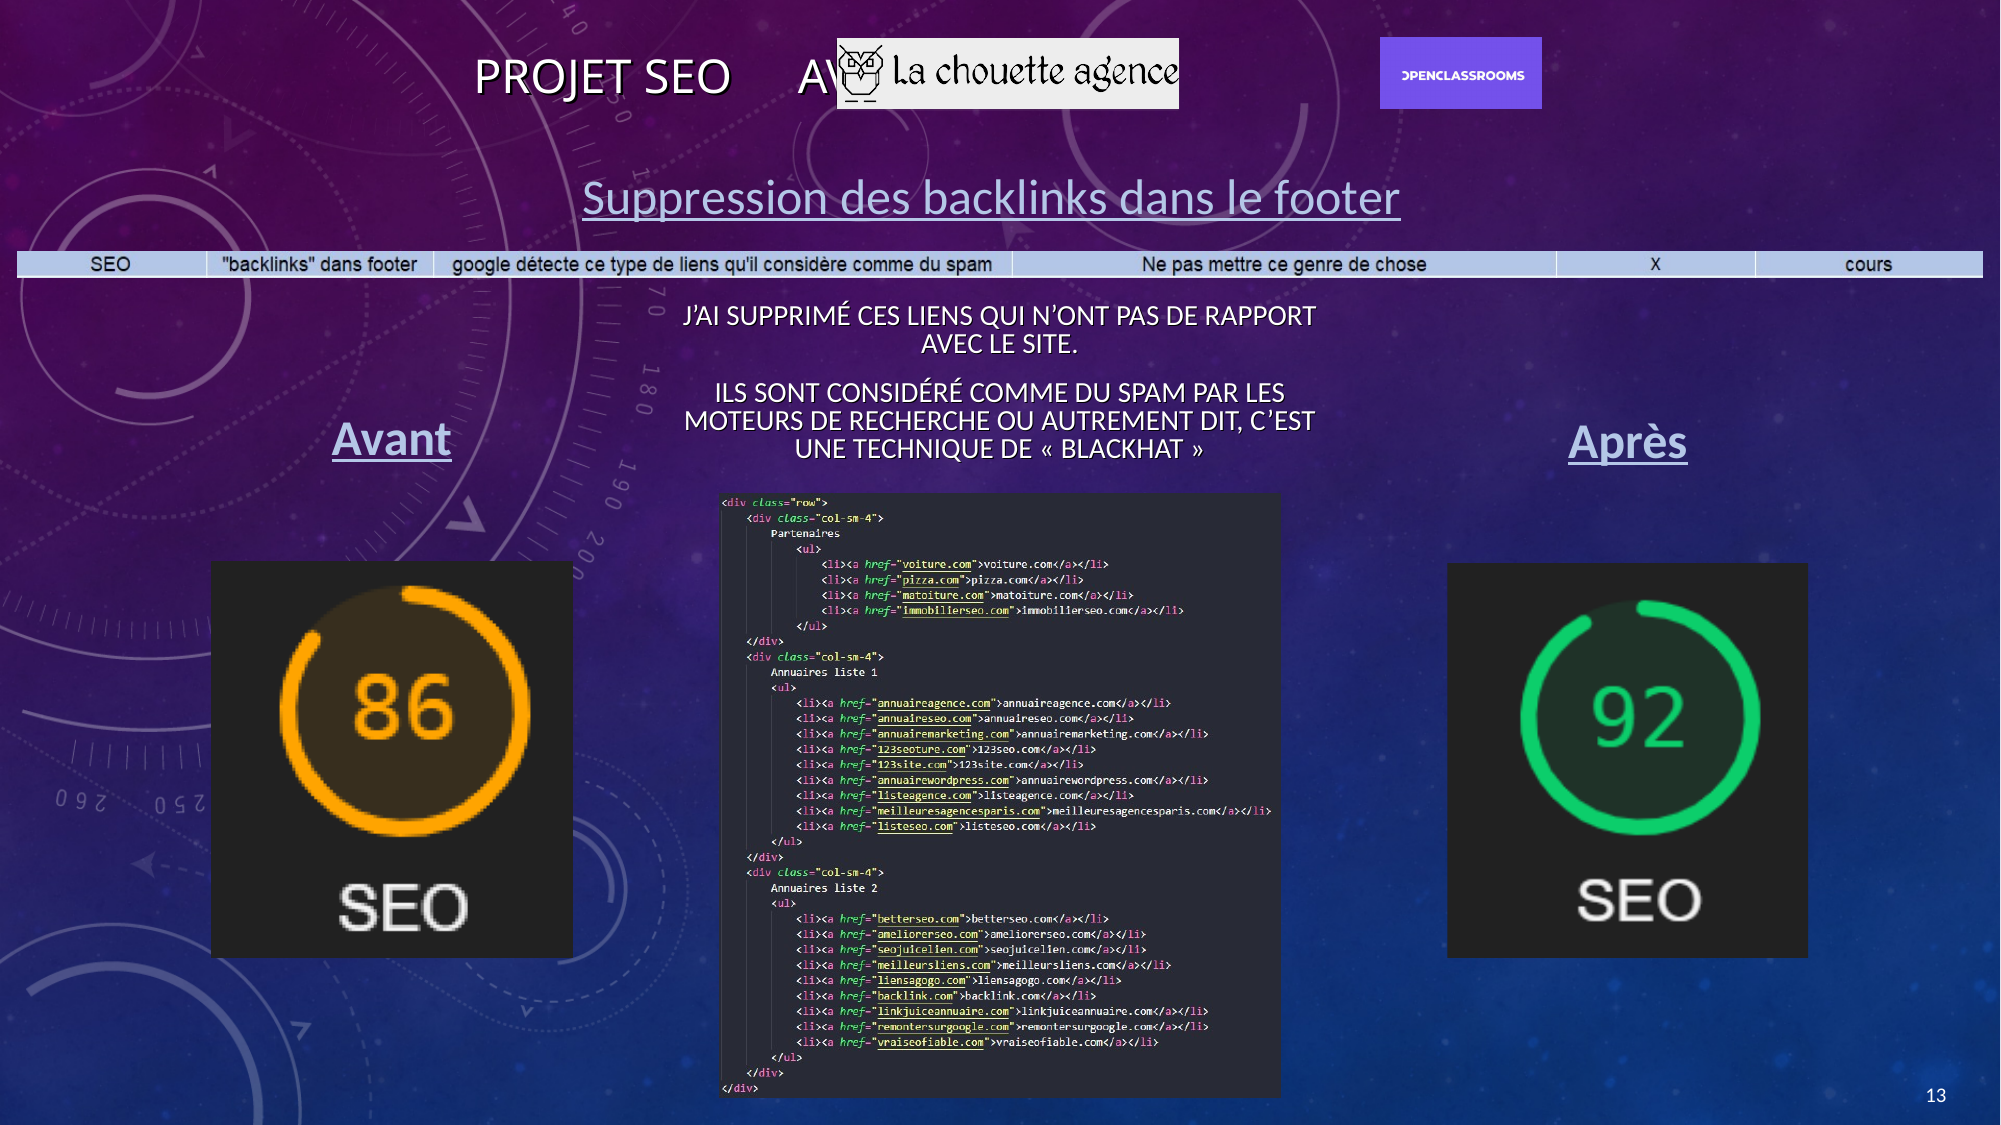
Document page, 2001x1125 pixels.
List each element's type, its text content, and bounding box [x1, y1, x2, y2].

picture [1380, 37, 1542, 109]
picture [17, 251, 1983, 278]
text_box [1910, 1062, 2000, 1125]
subtitle J’ai supprimé ces liens qui n’ont pas de rapport avec le site. Ils sont considéré comme du spam par les moteurs de recherche ou autrement dit, c’est une technique de « blackhat » [666, 295, 1334, 475]
picture [1447, 563, 1809, 958]
picture [719, 493, 1281, 1098]
text_box Suppression des backlinks dans le footer [211, 156, 1773, 233]
text_box Avant [305, 397, 478, 474]
title Projet SEO avec [458, 38, 836, 111]
picture [836, 37, 1180, 109]
title Projet SEO avec [1178, 38, 1542, 111]
text_box Après [1541, 400, 1714, 477]
picture [211, 561, 573, 958]
